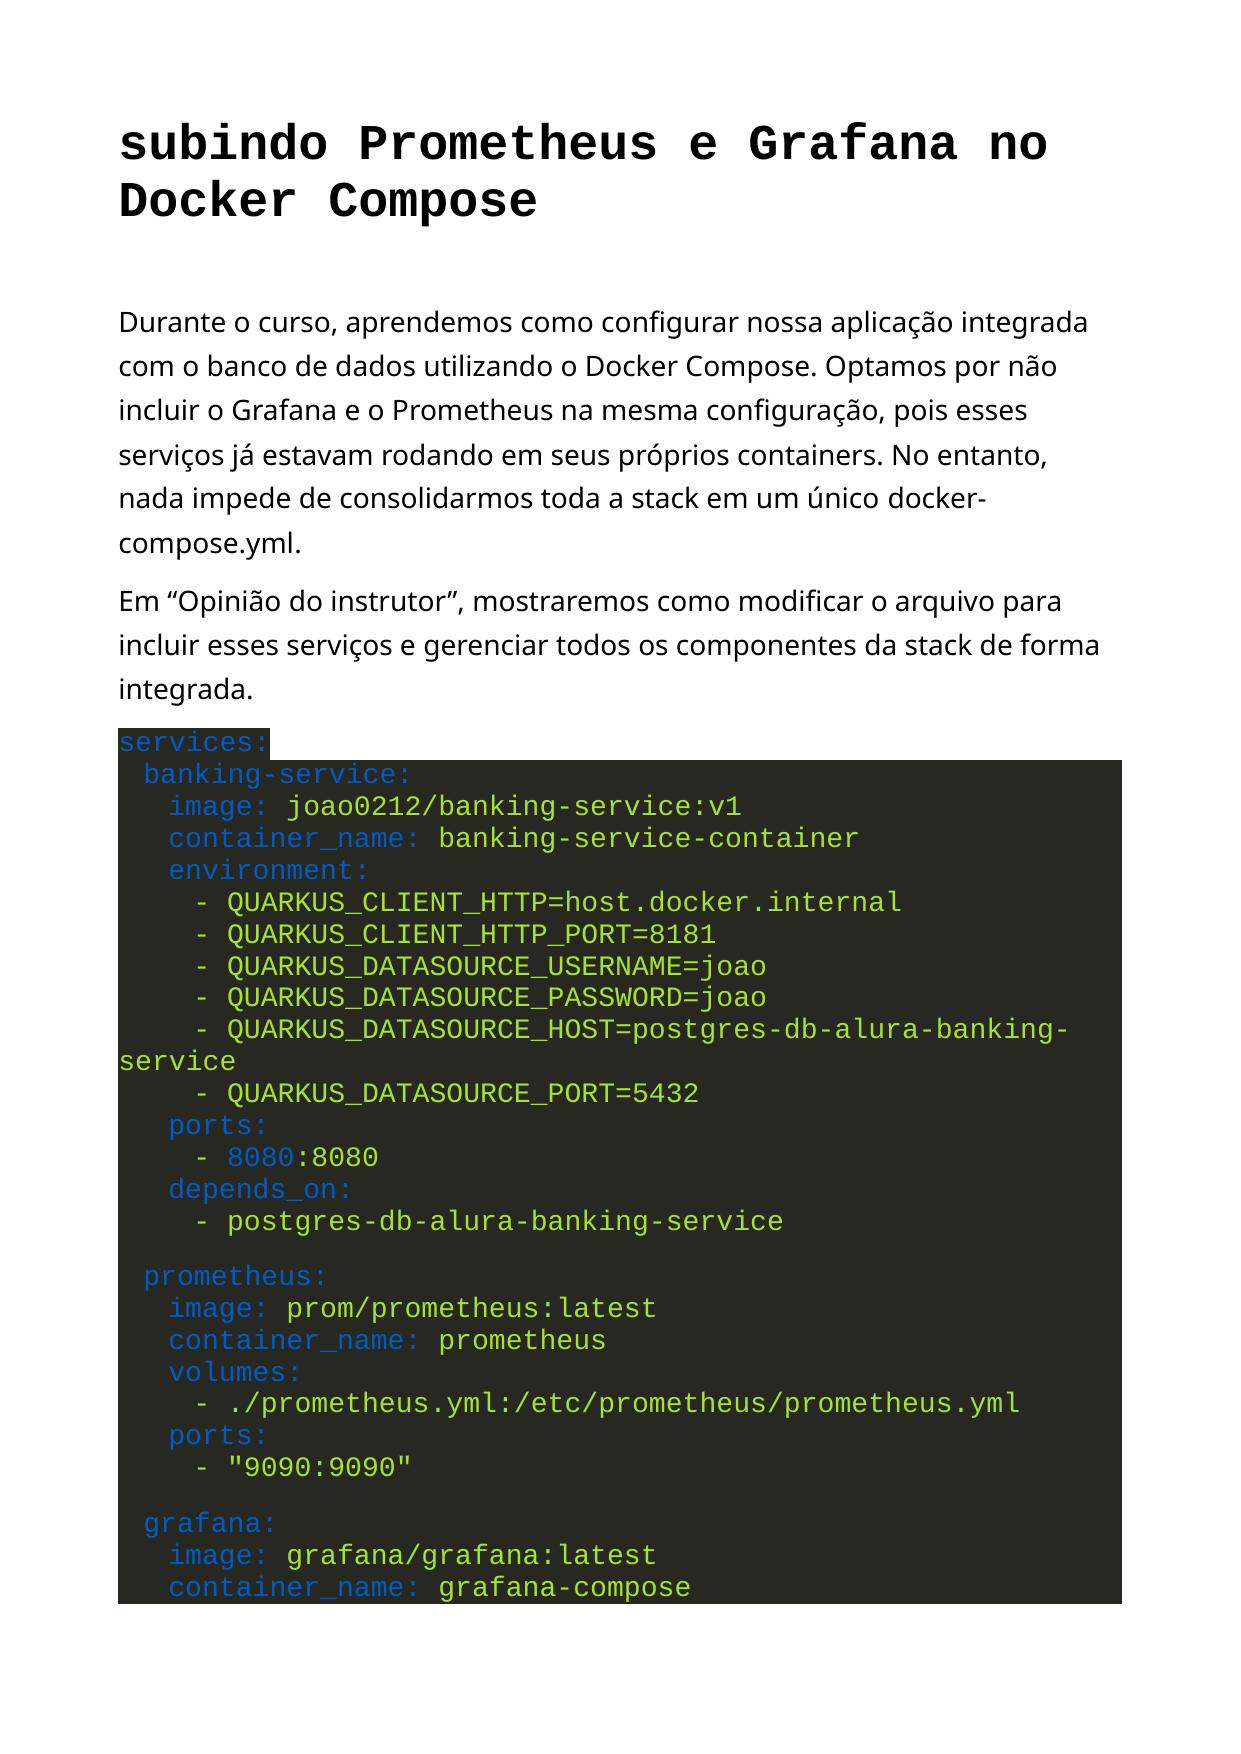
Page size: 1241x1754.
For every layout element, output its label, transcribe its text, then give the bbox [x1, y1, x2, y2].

subtitle subindo Prometheus e Grafana no Docker Compose [118, 118, 1122, 231]
text banking-service: [118, 760, 1122, 792]
text - QUARKUS_CLIENT_HTTP=host.docker.internal [118, 888, 1122, 919]
text Em “Opinião do instrutor”, mostraremos como modificar o arquivo para incluir esses serviços e gerenciar todos os componentes da stack de forma integrada. [118, 582, 1122, 708]
text - "9090:9090" [118, 1453, 1122, 1485]
text services: [118, 728, 1122, 760]
text - QUARKUS_DATASOURCE_USERNAME=joao [118, 951, 1122, 983]
text volumes: [118, 1358, 1122, 1389]
text image: grafana/grafana:latest [118, 1541, 1122, 1572]
text prometheus: [118, 1262, 1122, 1294]
text - ./prometheus.yml:/etc/prometheus/prometheus.yml [118, 1389, 1122, 1421]
text - postgres-db-alura-banking-service [118, 1206, 1122, 1238]
text grafana: [118, 1509, 1122, 1541]
text depends_on: [118, 1174, 1122, 1206]
text container_name: banking-service-container [118, 824, 1122, 856]
text - 8080:8080 [118, 1143, 1122, 1174]
text ports: [118, 1421, 1122, 1453]
text - QUARKUS_DATASOURCE_HOST=postgres-db-alura-banking-service [118, 1015, 1122, 1079]
text - QUARKUS_DATASOURCE_PASSWORD=joao [118, 983, 1122, 1015]
text container_name: grafana-compose [118, 1572, 1122, 1604]
text image: joao0212/banking-service:v1 [118, 792, 1122, 824]
text Durante o curso, aprendemos como configurar nossa aplicação integrada com o banco de dados utilizando o Docker Compose. Optamos por não incluir o Grafana e o Prometheus na mesma configuração, pois esses serviços já estavam rodando em seus próprios containers. No entanto, nada impede de consolidarmos toda a stack em um único docker-compose.yml. [118, 303, 1122, 561]
text environment: [118, 856, 1122, 888]
text image: prom/prometheus:latest [118, 1294, 1122, 1326]
text - QUARKUS_DATASOURCE_PORT=5432 [118, 1079, 1122, 1111]
text ports: [118, 1111, 1122, 1143]
text container_name: prometheus [118, 1326, 1122, 1358]
text - QUARKUS_CLIENT_HTTP_PORT=8181 [118, 919, 1122, 951]
